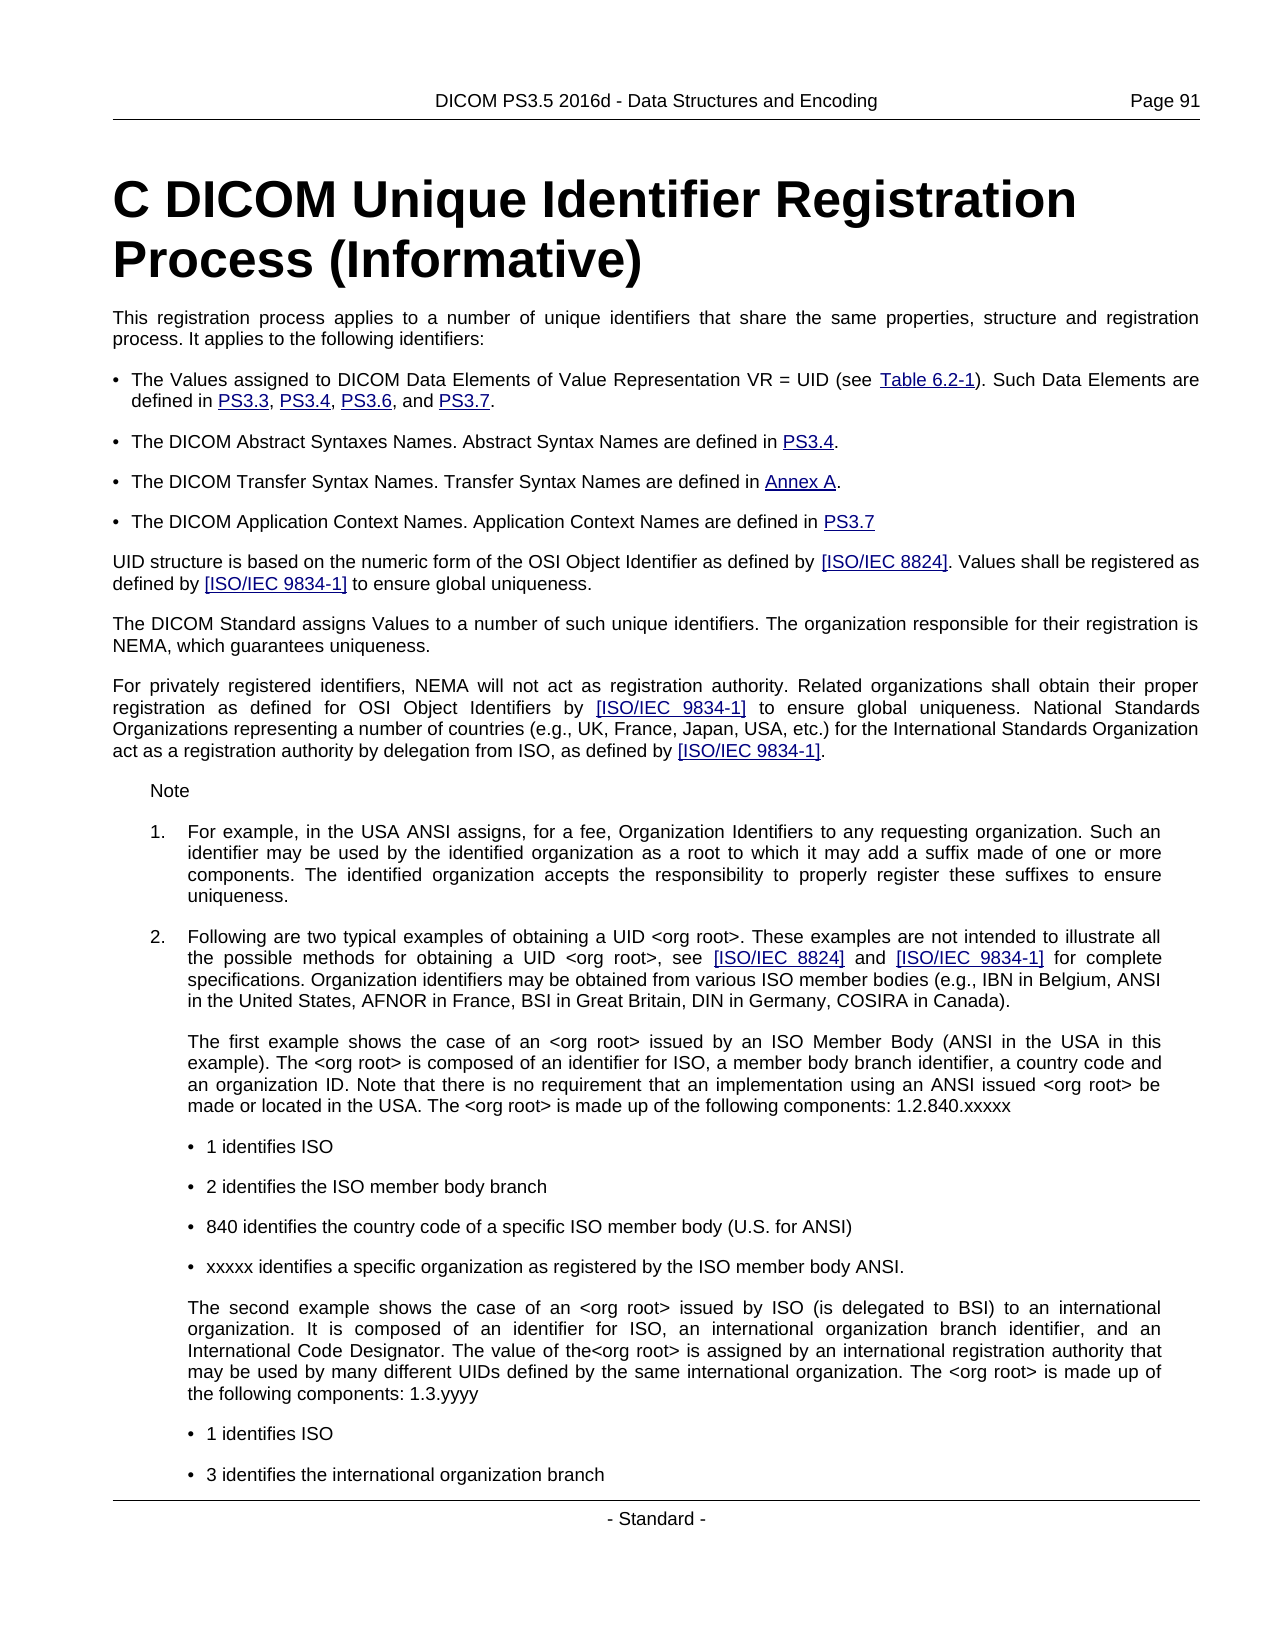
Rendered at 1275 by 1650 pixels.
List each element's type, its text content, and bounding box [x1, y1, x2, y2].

text This registration process applies to a number of unique identifiers that share the same properties, structure and registration process. It applies to the following identifiers: [112, 307, 1200, 350]
list 1 identifies ISO [187, 1423, 1162, 1445]
list The second example shows the case of an <org root> issued by ISO (is delegated to BSI) to an international organization. It is composed of an identifier for ISO, an international organization branch identifier, and an International Code Designator. The value of the<org root> is assigned by an international registration authority that may be used by many different UIDs defined by the same international organization. The <org root> is made up of the following components: 1.3.yyyy [150, 1297, 1162, 1404]
text C DICOM Unique Identifier Registration Process (Informative) [112, 169, 1200, 288]
list The DICOM Application Context Names. Application Context Names are defined in PS3.7 [112, 511, 1200, 533]
text UID structure is based on the numeric form of the OSI Object Identifier as defined by [ISO/IEC 8824]. Values shall be registered as defined by [ISO/IEC 9834-1] to ensure global uniqueness. [112, 551, 1200, 594]
text Note [150, 780, 1162, 802]
list For example, in the USA ANSI assigns, for a fee, Organization Identifiers to any requesting organization. Such an identifier may be used by the identified organization as a root to which it may add a suffix made of one or more components. The identified organization accepts the responsibility to properly register these suffixes to ensure uniqueness. [150, 820, 1162, 907]
list Following are two typical examples of obtaining a UID <org root>. These examples are not intended to illustrate all the possible methods for obtaining a UID <org root>, see [ISO/IEC 8824] and [ISO/IEC 9834-1] for complete specifications. Organization identifiers may be obtained from various ISO member bodies (e.g., IBN in Belgium, ANSI in the United States, AFNOR in France, BSI in Great Britain, DIN in Germany, COSIRA in Canada). [150, 925, 1162, 1012]
list 1 identifies ISO [187, 1135, 1162, 1157]
text The DICOM Standard assigns Values to a number of such unique identifiers. The organization responsible for their registration is NEMA, which guarantees uniqueness. [112, 613, 1200, 656]
list xxxxx identifies a specific organization as registered by the ISO member body ANSI. [187, 1256, 1162, 1278]
list The first example shows the case of an <org root> issued by an ISO Member Body (ANSI in the USA in this example). The <org root> is composed of an identifier for ISO, a member body branch identifier, a country code and an organization ID. Note that there is no requirement that an implementation using an ANSI issued <org root> be made or located in the USA. The <org root> is made up of the following components: 1.2.840.xxxxx [150, 1030, 1162, 1117]
list 840 identifies the country code of a specific ISO member body (U.S. for ANSI) [187, 1216, 1162, 1238]
list The DICOM Abstract Syntaxes Names. Abstract Syntax Names are defined in PS3.4. [112, 430, 1200, 452]
list The DICOM Transfer Syntax Names. Transfer Syntax Names are defined in Annex A. [112, 471, 1200, 492]
list 2 identifies the ISO member body branch [187, 1176, 1162, 1197]
list 3 identifies the international organization branch [187, 1463, 1162, 1485]
list The Values assigned to DICOM Data Elements of Value Representation VR = UID (see Table 6.2-1). Such Data Elements are defined in PS3.3, PS3.4, PS3.6, and PS3.7. [112, 368, 1200, 412]
text For privately registered identifiers, NEMA will not act as registration authority. Related organizations shall obtain their proper registration as defined for OSI Object Identifiers by [ISO/IEC 9834-1] to ensure global uniqueness. National Standards Organizations representing a number of countries (e.g., UK, France, Japan, USA, etc.) for the International Standards Organization act as a registration authority by delegation from ISO, as defined by [ISO/IEC 9834-1]. [112, 675, 1200, 761]
